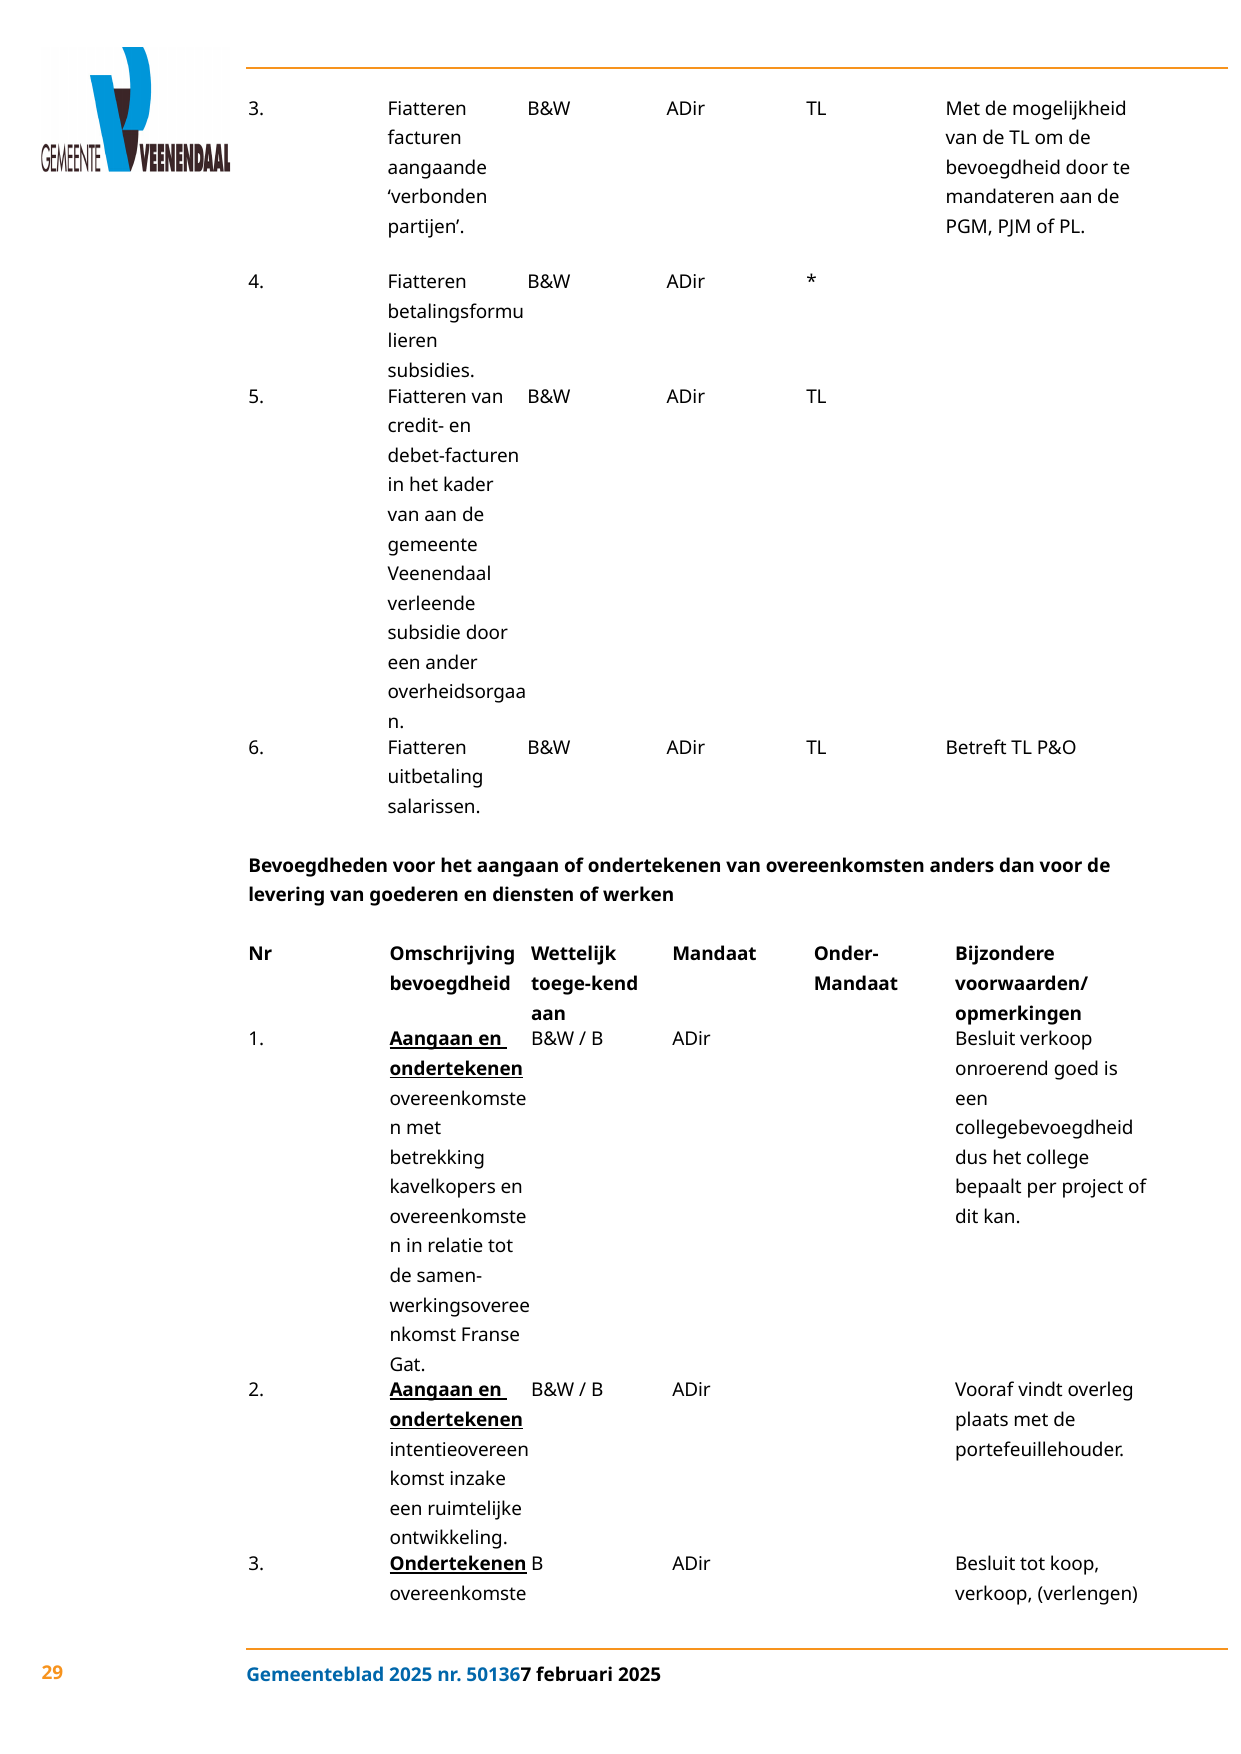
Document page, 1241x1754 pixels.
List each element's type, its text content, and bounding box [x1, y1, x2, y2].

table_cell Vooraf vindt overleg plaats met de portefeuillehouder. [955, 1377, 1152, 1550]
table_cell [945, 383, 1152, 734]
table_cell Ondertekenen overeenkomste [389, 1550, 531, 1606]
picture [123, 47, 231, 172]
table_cell Met de mogelijkheid van de TL om de bevoegdheid door te mandateren aan de PGM, PJM of PL. [945, 95, 1152, 268]
text Bevoegdheden voor het aangaan of ondertekenen van overeenkomsten anders dan voor de levering van goederen en diensten of werken [248, 852, 1152, 907]
table_cell TL [806, 734, 945, 819]
table_cell B&W [527, 269, 666, 383]
table_cell Fiatteren facturen aangaande ‘verbonden partijen’. [388, 95, 527, 268]
table_cell [248, 269, 387, 383]
table_cell B&W / B [531, 1377, 672, 1550]
table_cell ADir [666, 269, 806, 383]
table_cell ADir [666, 734, 806, 819]
table_header Nr [248, 941, 389, 1026]
table_cell [248, 1377, 389, 1550]
table_cell [248, 1026, 389, 1377]
table_header Bijzondere voorwaarden/ opmerkingen [955, 941, 1152, 1026]
table_cell [814, 1377, 955, 1550]
table_cell Besluit verkoop onroerend goed is een collegebevoegdheid dus het college bepaalt per project of dit kan. [955, 1026, 1152, 1377]
table_cell [814, 1026, 955, 1377]
table_cell [248, 734, 387, 819]
table_cell B&W [527, 383, 666, 734]
table_cell B&W [527, 95, 666, 268]
table_header Mandaat [672, 941, 813, 1026]
table_cell [945, 269, 1152, 383]
table_cell [248, 383, 387, 734]
table_cell Aangaan en ondertekenen overeenkomsten met betrekking kavelkopers en overeenkomsten in relatie tot de samen-werkingsovereenkomst Franse Gat. [389, 1026, 531, 1377]
table_cell [814, 1550, 955, 1606]
table_cell ADir [666, 383, 806, 734]
picture [41, 47, 130, 172]
table_cell [248, 1550, 389, 1606]
table_cell TL [806, 95, 945, 268]
table_cell Betreft TL P&O [945, 734, 1152, 819]
table_cell [248, 95, 387, 268]
table_cell Fiatteren uitbetaling salarissen. [388, 734, 527, 819]
table_cell ADir [672, 1026, 813, 1377]
table_cell Aangaan en ondertekenen intentieovereenkomst inzake een ruimtelijke ontwikkeling. [389, 1377, 531, 1550]
table_header Wettelijk toege-kend aan [531, 941, 672, 1026]
table_header Omschrijving bevoegdheid [389, 941, 531, 1026]
table_cell B [531, 1550, 672, 1606]
table_cell Fiatteren betalingsformulieren subsidies. [388, 269, 527, 383]
table_cell Fiatteren van credit- en debet-facturen in het kader van aan de gemeente Veenendaal verleende subsidie door een ander overheidsorgaan. [388, 383, 527, 734]
table_cell ADir [672, 1377, 813, 1550]
table_cell ADir [672, 1550, 813, 1606]
table_header Onder- Mandaat [814, 941, 955, 1026]
table_cell ADir [666, 95, 806, 268]
table_cell * [806, 269, 945, 383]
table_cell B&W / B [531, 1026, 672, 1377]
table_cell Besluit tot koop, verkoop, (verlengen) [955, 1550, 1152, 1606]
table_cell B&W [527, 734, 666, 819]
table_cell TL [806, 383, 945, 734]
